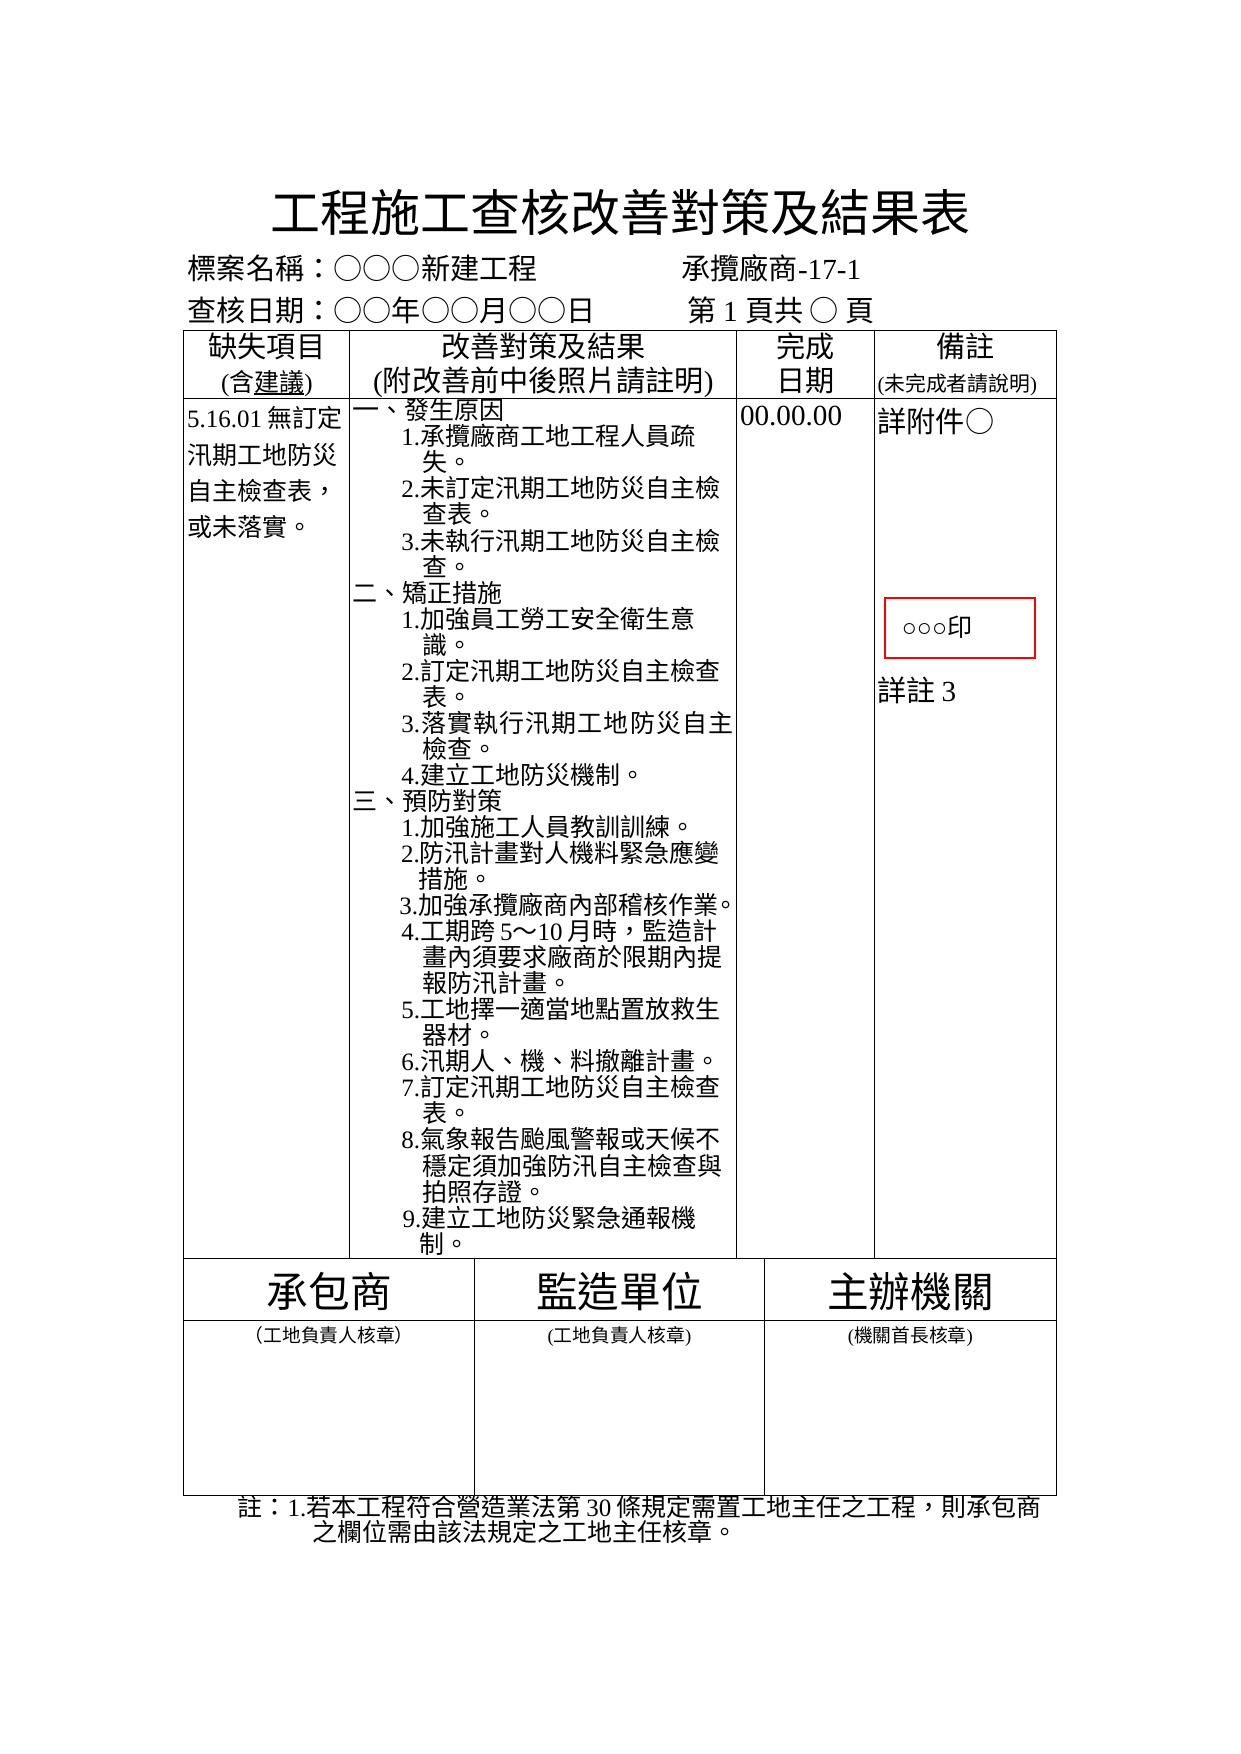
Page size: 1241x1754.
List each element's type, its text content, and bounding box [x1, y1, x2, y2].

table_cell (機關首長核章) [765, 1321, 1056, 1495]
table_header 改善對策及結果 (附改善前中後照片請註明) [350, 331, 736, 398]
table_cell 監造單位 [475, 1259, 764, 1319]
table_cell 承包商 [184, 1259, 474, 1319]
text 標案名稱：○○○新建工程 承攬廠商-17-1 [187, 246, 1053, 288]
table_cell （工地負責人核章） [184, 1321, 474, 1495]
text 註：1.若本工程符合營造業法第30條規定需置工地主任之工程，則承包商之欄位需由該法規定之工地主任核章。 [237, 1496, 1053, 1546]
table_header 備註 (未完成者請說明) [875, 331, 1056, 398]
table_cell 一、發生原因 1.承攬廠商工地工程人員疏失。 2.未訂定汛期工地防災自主檢查表。 3.未執行汛期工地防災自主檢查。 二、矯正措施 1.加強員工勞工安全衛生意識。 2.訂定汛期工地防災自主檢查表。 3.落實執行汛期工地防災自主檢查。 4.建立工地防災機制。 三、預防對策 1.加強施工人員教訓訓練。 2.防汛計畫對人機料緊急應變措施。 3.加強承攬廠商內部稽核作業。 4.工期跨5～10月時，監造計畫內須要求廠商於限期內提報防汛計畫。 5.工地擇一適當地點置放救生器材。 6.汛期人、機、料撤離計畫。 7.訂定汛期工地防災自主檢查表。 8.氣象報告颱風警報或天候不穩定須加強防汛自主檢查與拍照存證。 9.建立工地防災緊急通報機制。 [350, 399, 736, 1258]
table_cell 5.16.01無訂定汛期工地防災自主檢查表，或未落實。 [184, 399, 349, 1258]
table_cell (工地負責人核章) [475, 1321, 764, 1495]
text 工程施工查核改善對策及結果表 [187, 173, 1053, 246]
table_cell 主辦機關 [765, 1259, 1056, 1319]
table_header 完成 日期 [737, 331, 874, 398]
text 查核日期：○○年○○月○○日 第 1 頁共 ○ 頁 [187, 288, 1053, 330]
table_cell 00.00.00 [737, 399, 874, 1258]
table_header 缺失項目 (含建議) [184, 331, 349, 398]
table_cell 詳附件○ 詳註3 [875, 399, 1056, 1258]
